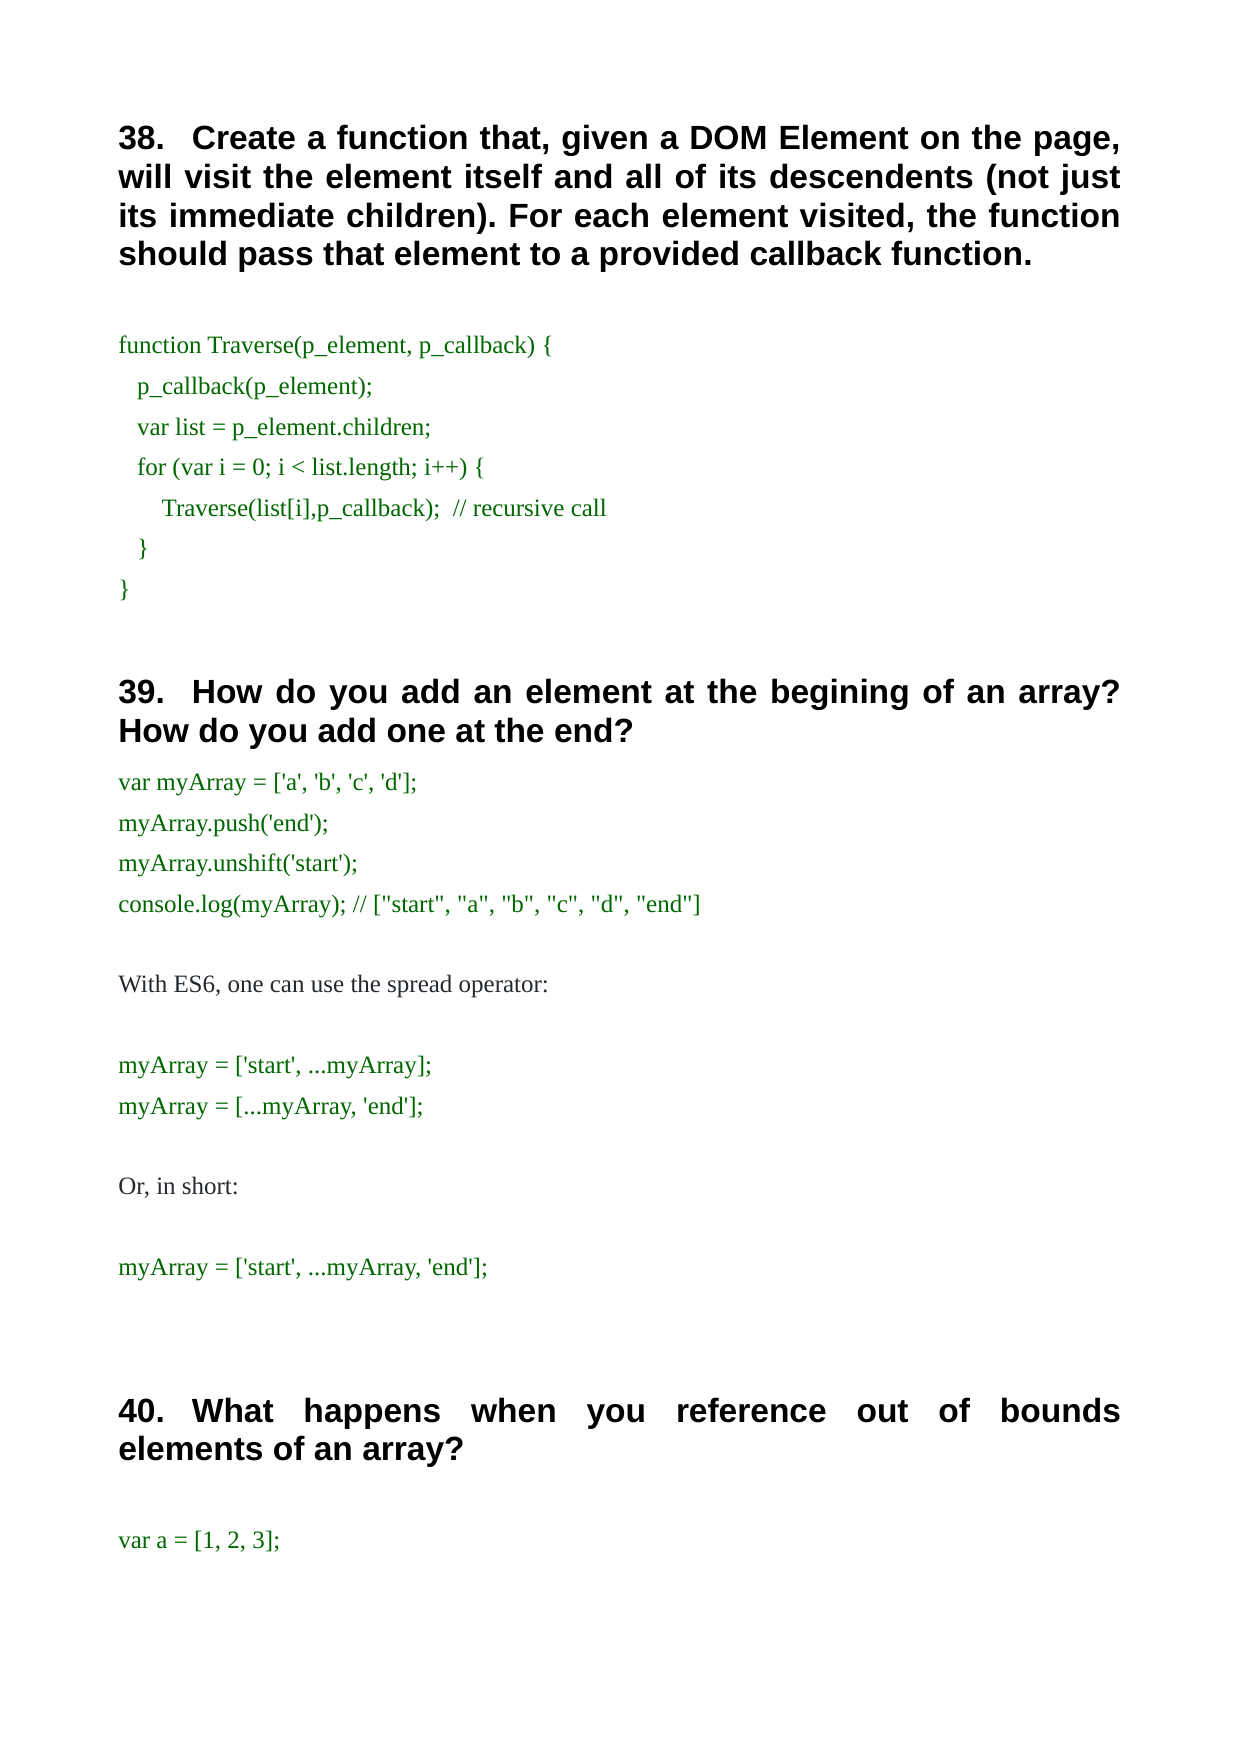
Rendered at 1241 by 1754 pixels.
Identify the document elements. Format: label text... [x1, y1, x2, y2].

text p_callback(p_element); [118, 371, 1122, 400]
subtitle Create a function that, given a DOM Element on the page, will visit the element itself and all of its descendents (not just its immediate children). For each element visited, the function should pass that element to a provided callback function. [118, 118, 1122, 273]
text With ES6, one can use the spread operator: [118, 969, 1122, 998]
text var list = p_element.children; [118, 412, 1122, 440]
text for (var i = 0; i < list.length; i++) { [118, 452, 1122, 481]
text Traverse(list[i],p_callback); // recursive call [118, 493, 1122, 521]
text myArray = ['start', ...myArray, 'end']; [118, 1252, 1122, 1281]
text var a = [1, 2, 3]; [118, 1526, 1122, 1554]
text myArray.push('end'); [118, 808, 1122, 837]
text myArray.unshift('start'); [118, 848, 1122, 877]
text console.log(myArray); // ["start", "a", "b", "c", "d", "end"] [118, 889, 1122, 918]
text myArray = ['start', ...myArray]; [118, 1050, 1122, 1079]
text } [118, 533, 1122, 562]
text var myArray = ['a', 'b', 'c', 'd']; [118, 767, 1122, 796]
text function Traverse(p_element, p_callback) { [118, 331, 1122, 359]
text } [118, 574, 1122, 602]
text Or, in short: [118, 1171, 1122, 1200]
text myArray = [...myArray, 'end']; [118, 1091, 1122, 1119]
subtitle How do you add an element at the begining of an array? How do you add one at the end? [118, 672, 1122, 750]
subtitle What happens when you reference out of bounds elements of an array? [118, 1390, 1122, 1468]
